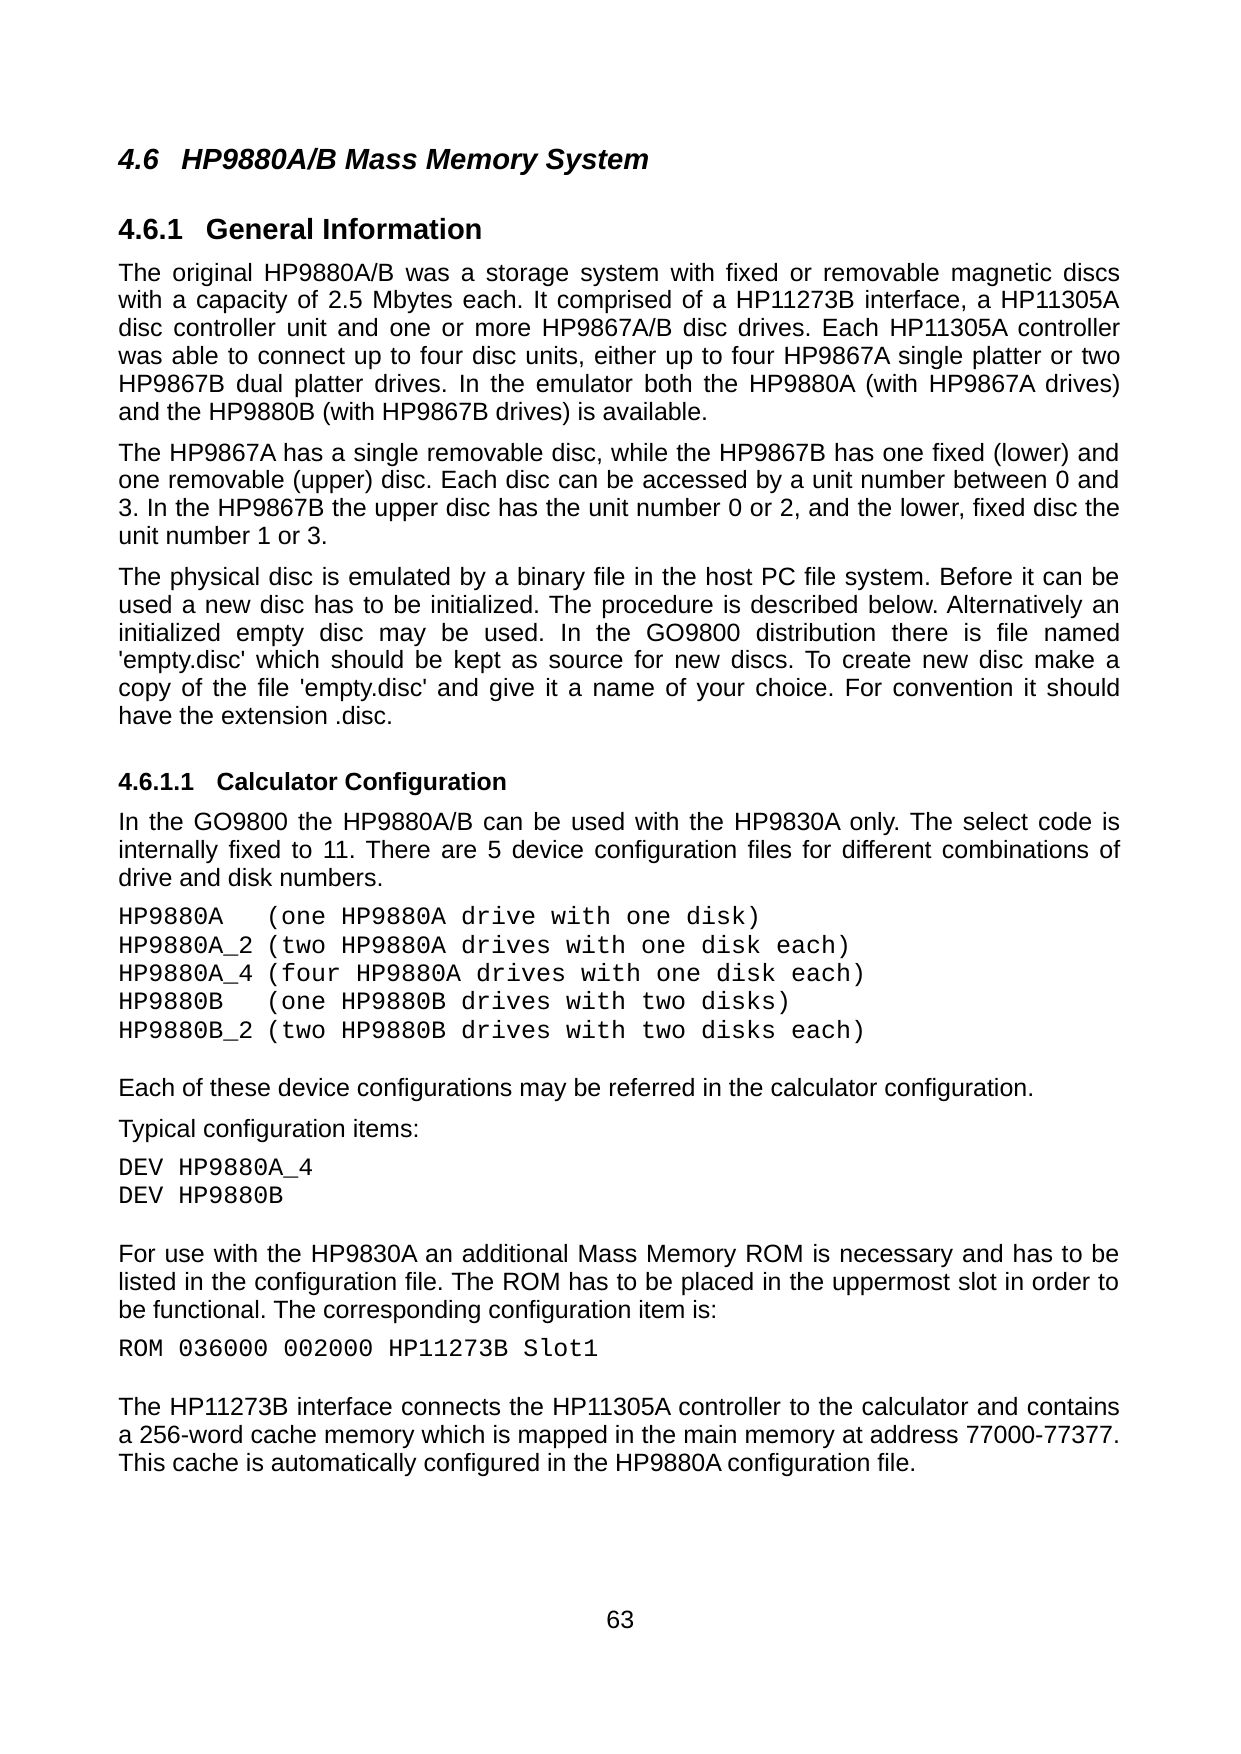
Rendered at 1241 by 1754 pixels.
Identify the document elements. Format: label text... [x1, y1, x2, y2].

subtitle General Information [118, 213, 1122, 246]
text HP9880B_2 (two HP9880B drives with two disks each) [118, 1017, 1122, 1046]
text The HP9867A has a single removable disc, while the HP9867B has one fixed (lower) and one removable (upper) disc. Each disc can be accessed by a unit number between 0 and 3. In the HP9867B the upper disc has the unit number 0 or 2, and the lower, fixed disc the unit number 1 or 3. [118, 438, 1122, 550]
text In the GO9800 the HP9880A/B can be used with the HP9830A only. The select code is internally fixed to 11. There are 5 device configuration files for different combinations of drive and disk numbers. [118, 808, 1122, 891]
text DEV HP9880B [118, 1183, 1122, 1211]
text The physical disc is emulated by a binary file in the host PC file system. Before it can be used a new disc has to be initialized. The procedure is described below. Alternatively an initialized empty disc may be used. In the GO9800 distribution there is file named 'empty.disc' which should be kept as source for new discs. To create new disc make a copy of the file 'empty.disc' and give it a name of your choice. For convention it should have the extension .disc. [118, 562, 1122, 730]
text For use with the HP9830A an additional Mass Memory ROM is necessary and has to be listed in the configuration file. The ROM has to be placed in the uppermost slot in order to be functional. The corresponding configuration item is: [118, 1240, 1122, 1323]
text The original HP9880A/B was a storage system with fixed or removable magnetic discs with a capacity of 2.5 Mbytes each. It comprised of a HP11273B interface, a HP11305A disc controller unit and one or more HP9867A/B disc drives. Each HP11305A controller was able to connect up to four disc units, either up to four HP9867A single platter or two HP9867B dual platter drives. In the emulator both the HP9880A (with HP9867A drives) and the HP9880B (with HP9867B drives) is available. [118, 258, 1122, 426]
text HP9880A_2 (two HP9880A drives with one disk each) [118, 932, 1122, 961]
subtitle Calculator Configuration [118, 767, 1122, 795]
text The HP11273B interface connects the HP11305A controller to the calculator and contains a 256-word cache memory which is mapped in the main memory at address 77000-77377. This cache is automatically configured in the HP9880A configuration file. [118, 1393, 1122, 1476]
text HP9880A_4 (four HP9880A drives with one disk each) [118, 961, 1122, 989]
subtitle HP9880A/B Mass Memory System [118, 143, 1122, 176]
text Typical configuration items: [118, 1114, 1122, 1142]
text Each of these device configurations may be referred in the calculator configuration. [118, 1074, 1122, 1102]
text HP9880A (one HP9880A drive with one disk) [118, 904, 1122, 932]
text ROM 036000 002000 HP11273B Slot1 [118, 1336, 1122, 1364]
text DEV HP9880A_4 [118, 1155, 1122, 1183]
text HP9880B (one HP9880B drives with two disks) [118, 989, 1122, 1017]
